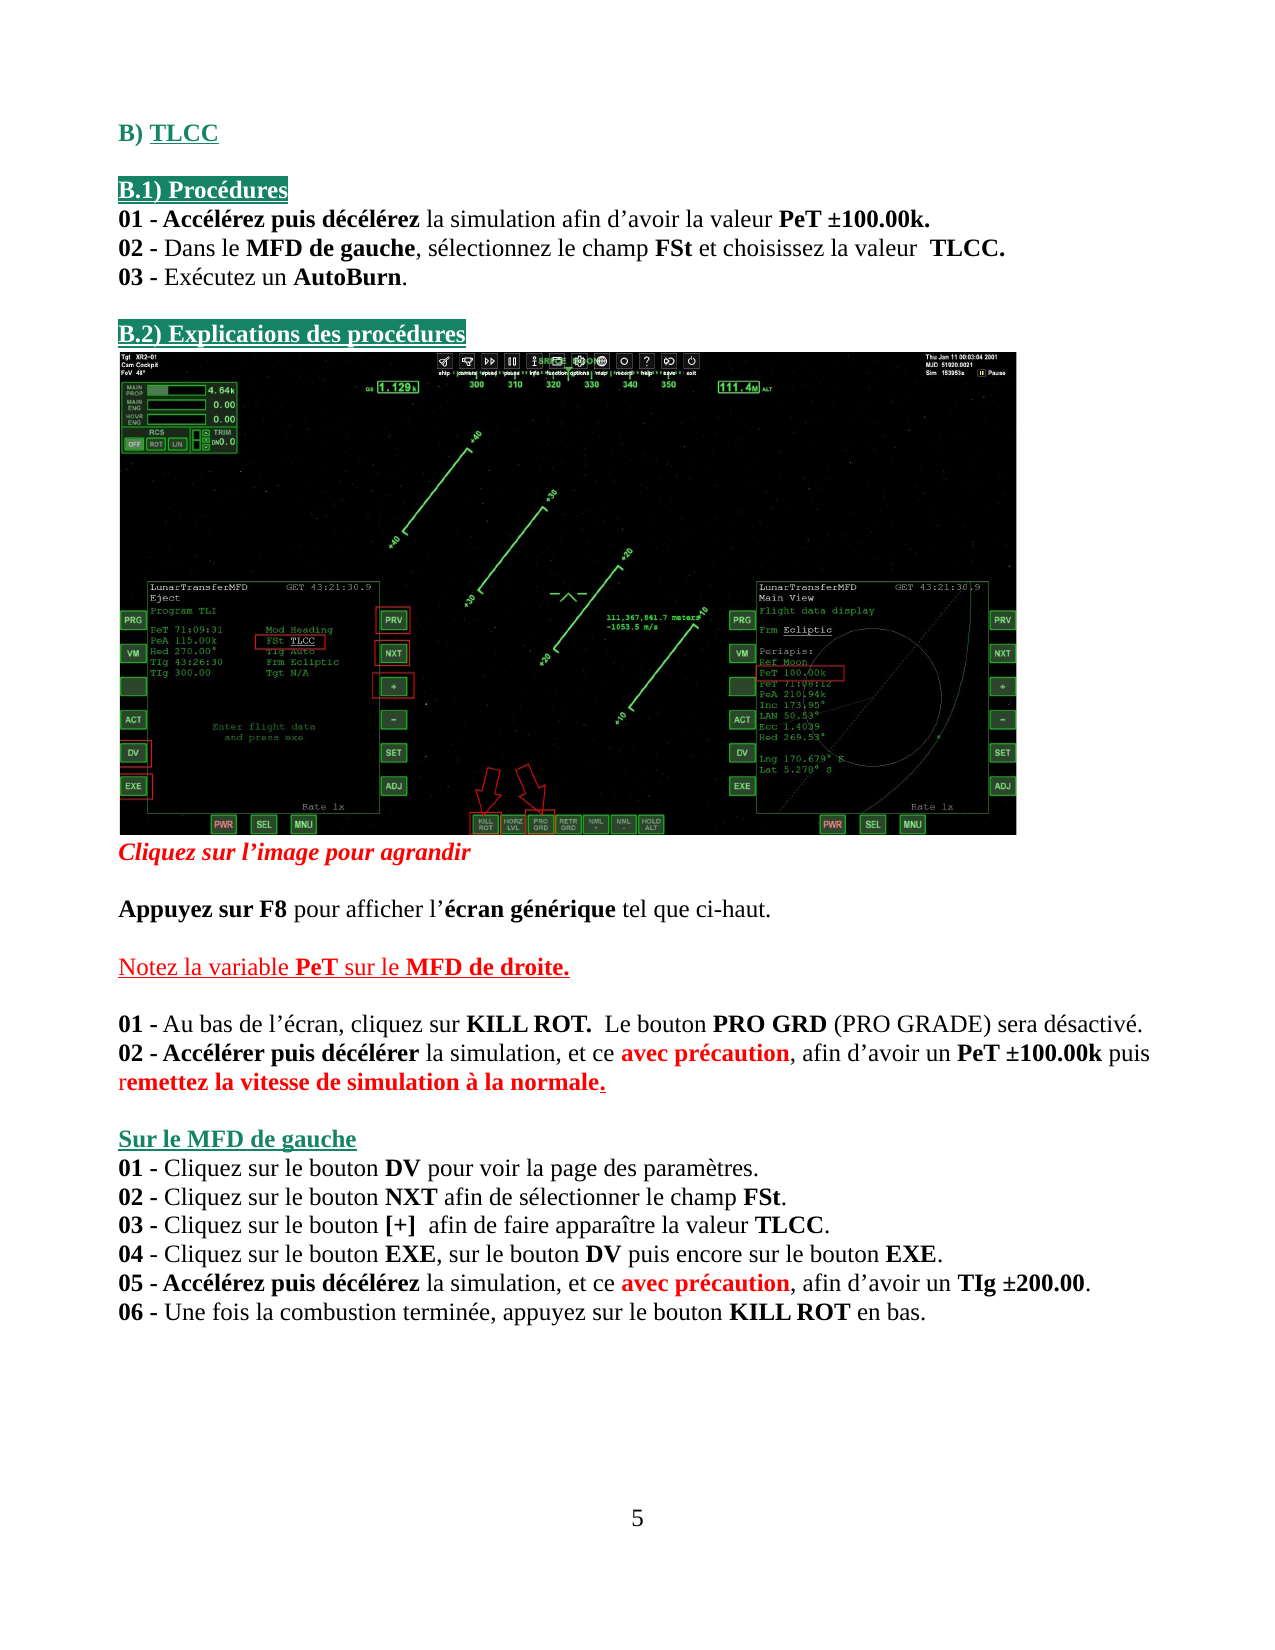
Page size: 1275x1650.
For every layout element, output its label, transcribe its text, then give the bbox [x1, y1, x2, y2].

text B.2) Explications des procédures [118, 319, 1157, 348]
text B.1) Procédures [118, 176, 1157, 204]
text 02 - Accélérer puis décélérer la simulation, et ce avec précaution, afin d’avoir un PeT ±100.00k puis remettez la vitesse de simulation à la normale. [118, 1038, 1157, 1096]
text 04 - Cliquez sur le bouton EXE, sur le bouton DV puis encore sur le bouton EXE. [118, 1239, 1157, 1268]
text 03 - Cliquez sur le bouton [+] afin de faire apparaître la valeur TLCC. [118, 1211, 1157, 1239]
text 05 - Accélérez puis décélérez la simulation, et ce avec précaution, afin d’avoir un TIg ±200.00. [118, 1268, 1157, 1297]
text 03 - Exécutez un AutoBurn. [118, 262, 1157, 291]
text 01 - Accélérez puis décélérez la simulation afin d’avoir la valeur PeT ±100.00k. [118, 204, 1157, 233]
text Notez la variable PeT sur le MFD de droite. [118, 952, 1157, 981]
text 01 - Au bas de l’écran, cliquez sur KILL ROT. Le bouton PRO GRD (PRO GRADE) sera désactivé. [118, 1009, 1157, 1038]
text 06 - Une fois la combustion terminée, appuyez sur le bouton KILL ROT en bas. [118, 1297, 1157, 1326]
text 02 - Cliquez sur le bouton NXT afin de sélectionner le champ FSt. [118, 1182, 1157, 1211]
picture [119, 352, 1017, 835]
text 02 - Dans le MFD de gauche, sélectionnez le champ FSt et choisissez la valeur TLCC. [118, 233, 1157, 262]
text B) TLCC [118, 118, 1157, 147]
text Cliquez sur l’image pour agrandir [118, 837, 1157, 866]
text Sur le MFD de gauche [118, 1124, 1157, 1153]
text 01 - Cliquez sur le bouton DV pour voir la page des paramètres. [118, 1153, 1157, 1182]
text Appuyez sur F8 pour afficher l’écran générique tel que ci-haut. [118, 894, 1157, 923]
